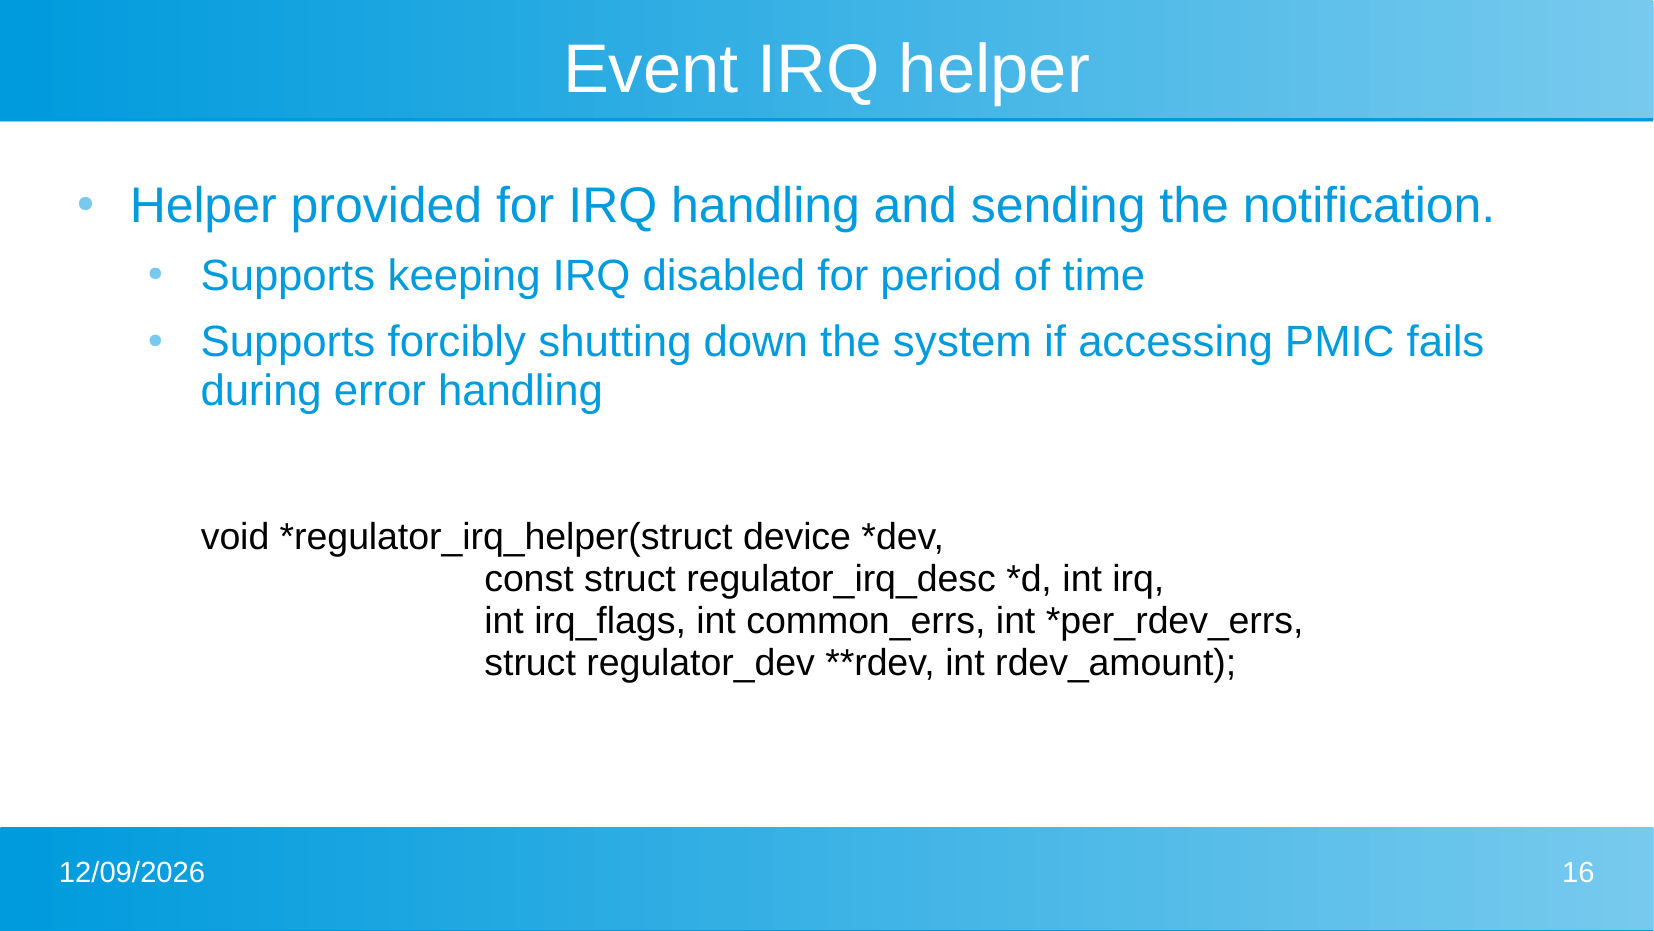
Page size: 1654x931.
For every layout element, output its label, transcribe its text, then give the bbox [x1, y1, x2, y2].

title Event IRQ helper [58, 0, 1595, 146]
text_box void *regulator_irq_helper(struct device *dev, const struct regulator_irq_desc *d, int irq, int irq_flags, int common_errs, int *per_rdev_errs, struct regulator_dev **rdev, int rdev_amount); [186, 507, 1351, 691]
list Helper provided for IRQ handling and sending the notification. Supports keeping IRQ disabled for period of time Supports forcibly shutting down the system if accessing PMIC fails during error handling [58, 177, 1595, 768]
